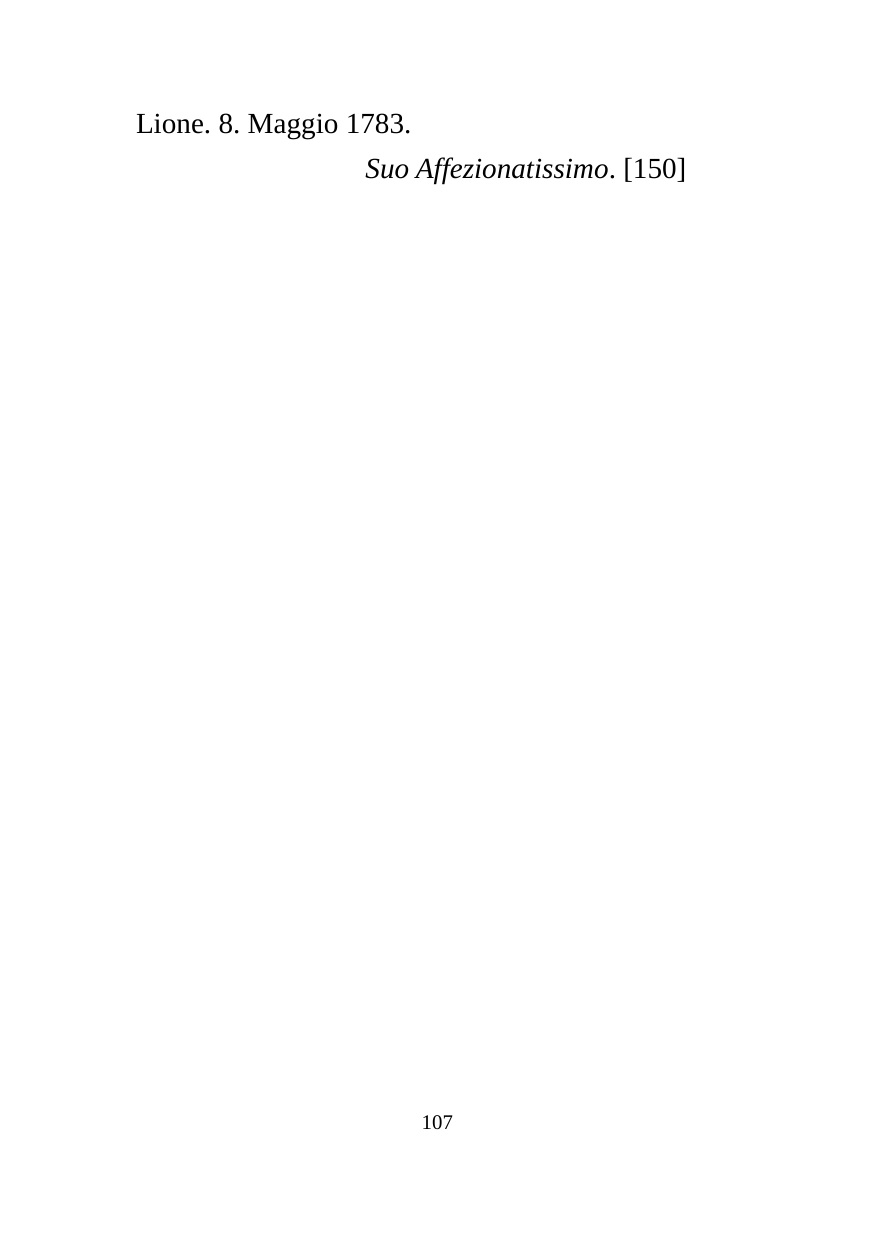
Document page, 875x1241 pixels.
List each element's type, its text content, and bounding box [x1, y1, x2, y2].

text Suo Affezionatissimo. [150] [283, 152, 768, 185]
text Lione. 8. Maggio 1783. [106, 106, 768, 140]
